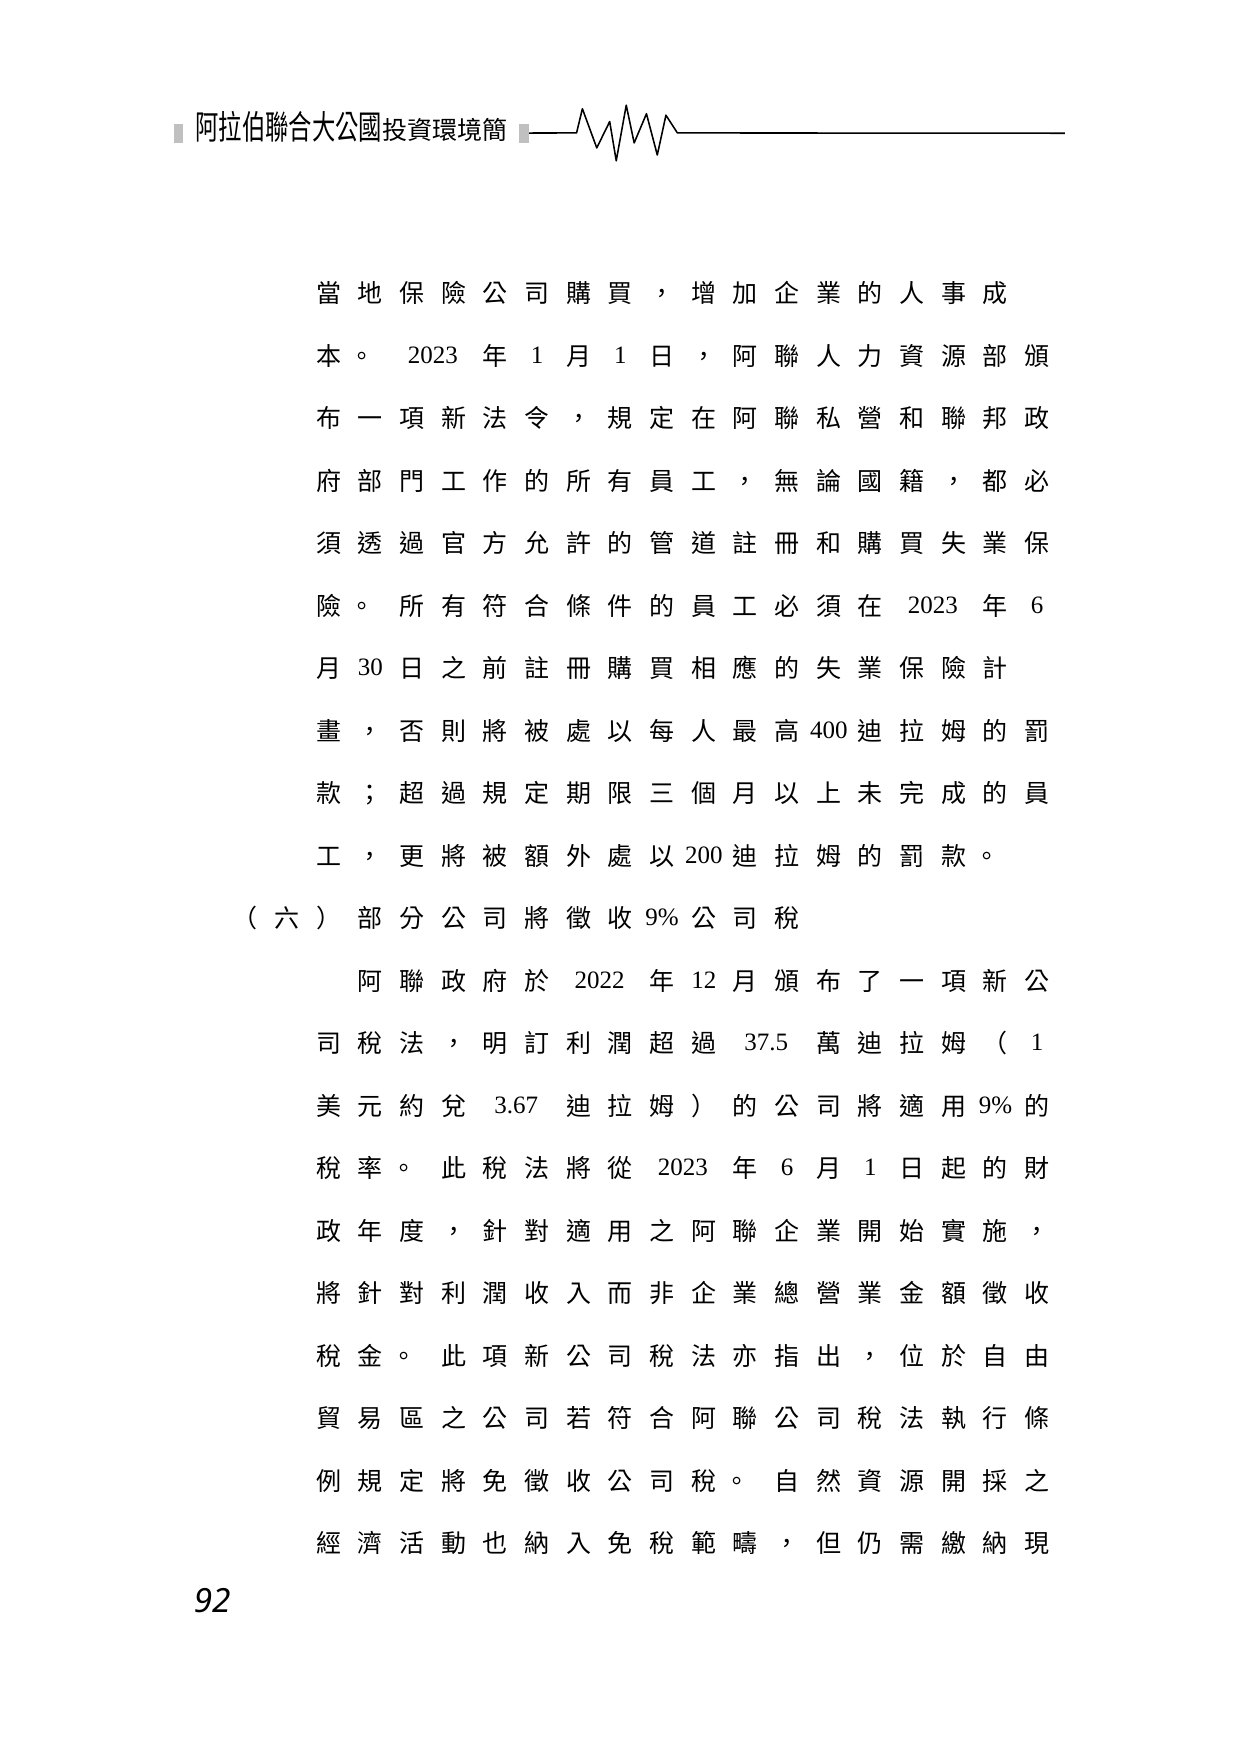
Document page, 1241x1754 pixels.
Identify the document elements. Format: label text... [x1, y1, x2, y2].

text （六）部分公司將徵收9%公司稅 [207, 875, 1058, 938]
text 當地保險公司購買，增加企業的人事成本。2023年1月1日，阿聯人力資源部頒布一項新法令，規定在阿聯私營和聯邦政府部門工作的所有員工，無論國籍，都必須透過官方允許的管道註冊和購買失業保險。所有符合條件的員工必須在2023年6月30日之前註冊購買相應的失業保險計畫，否則將被處以每人最高400迪拉姆的罰款；超過規定期限三個月以上未完成的員工，更將被額外處以200迪拉姆的罰款。 [281, 250, 1058, 875]
text 阿聯政府於2022年12月頒布了一項新公司稅法，明訂利潤超過37.5萬迪拉姆（1美元約兌3.67迪拉姆）的公司將適用9%的稅率。此稅法將從2023年6月1日起的財政年度，針對適用之阿聯企業開始實施，將針對利潤收入而非企業總營業金額徵收稅金。此項新公司稅法亦指出，位於自由貿易區之公司若符合阿聯公司稅法執行條例規定將免徵收公司稅。自然資源開採之經濟活動也納入免稅範疇，但仍需繳納現 [281, 938, 1058, 1563]
